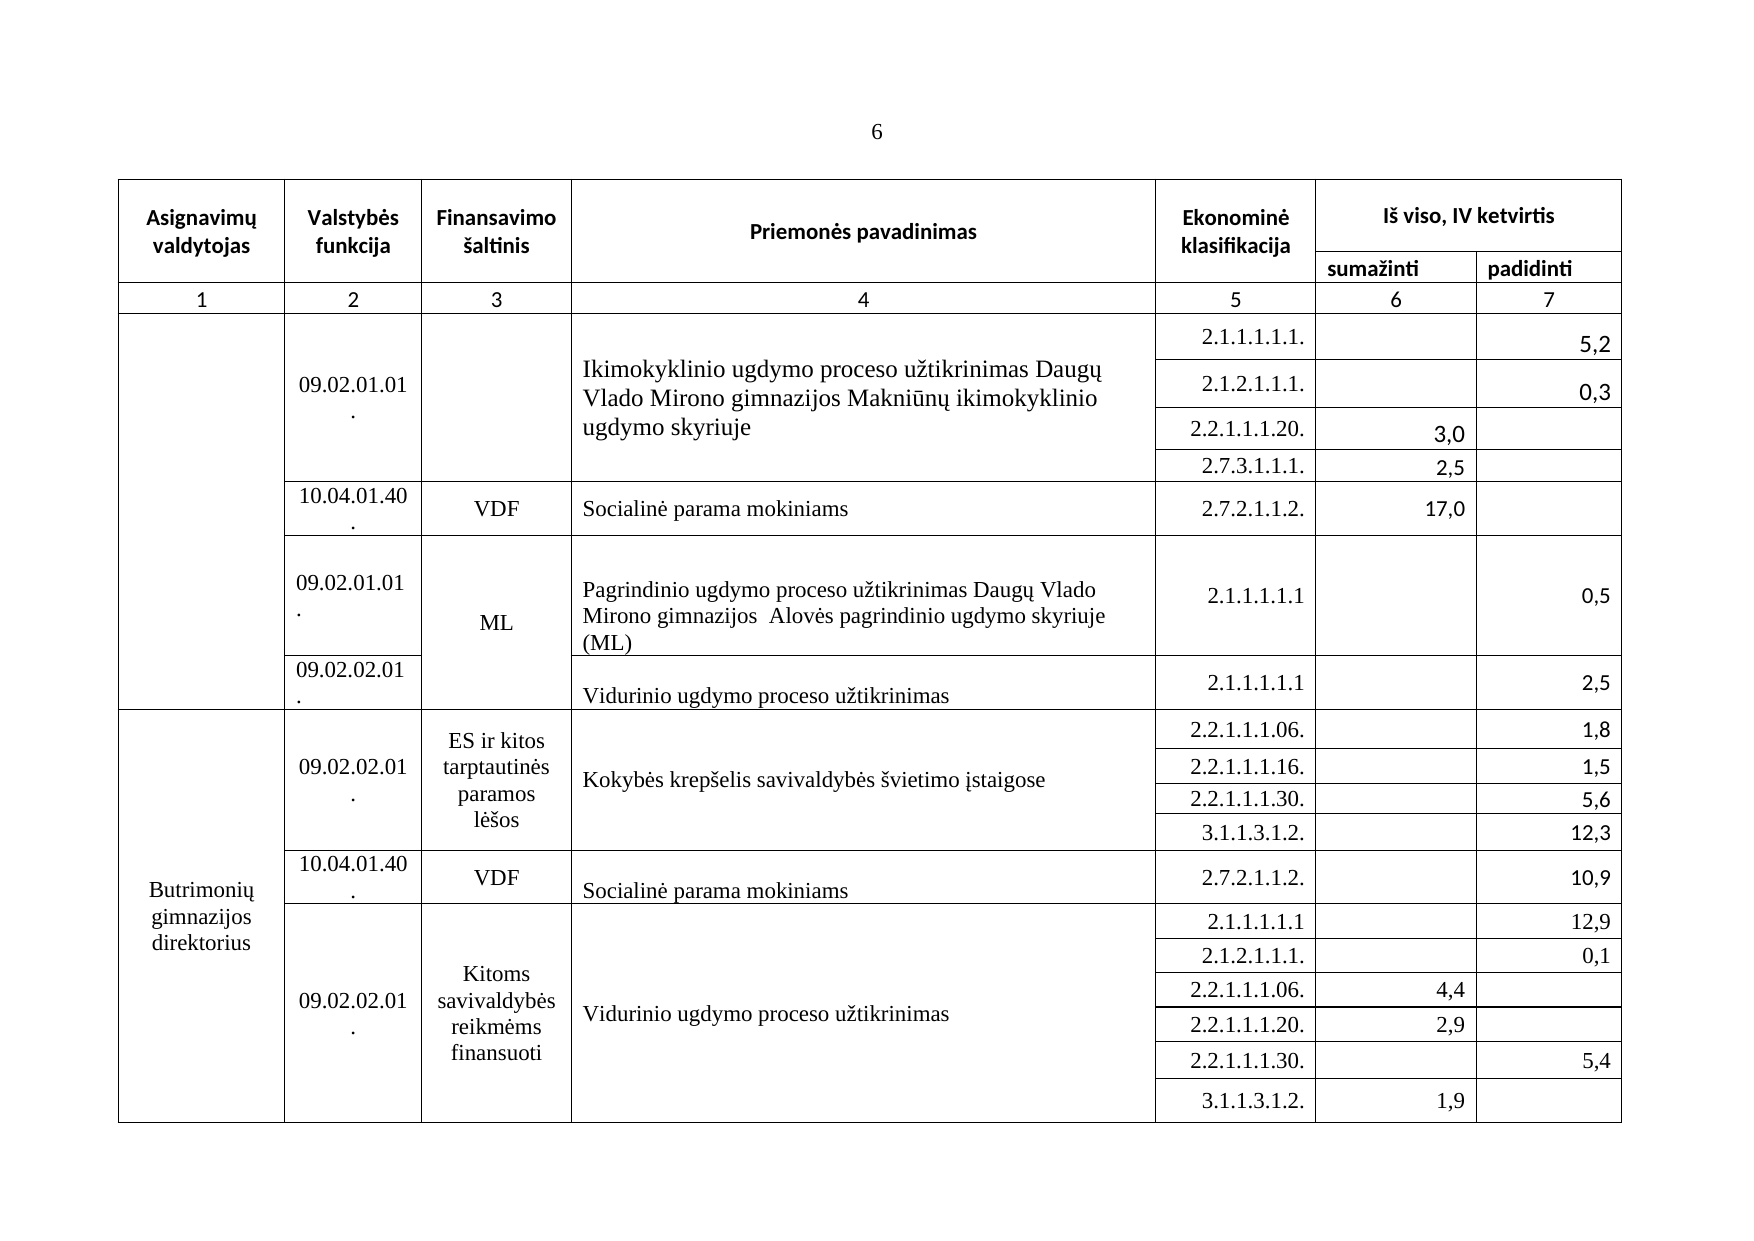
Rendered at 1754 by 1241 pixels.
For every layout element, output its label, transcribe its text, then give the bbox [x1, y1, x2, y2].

table_cell 2.1.2.1.1.1. [1156, 360, 1315, 407]
table_cell 2.1.1.1.1.1 [1156, 904, 1315, 938]
table_cell [1622, 972, 1648, 1006]
table_cell 0,5 [1477, 536, 1621, 655]
table_cell VDF [422, 482, 571, 534]
table_header Asignavimų valdytojas [119, 180, 284, 282]
table_cell 2,5 [1477, 656, 1621, 709]
table_header Priemonės pavadinimas [572, 180, 1155, 282]
table_cell [1316, 784, 1476, 813]
table_cell 1 [119, 283, 284, 313]
table_cell 1,8 [1477, 710, 1621, 748]
table_cell [119, 314, 284, 709]
table_cell Vidurinio ugdymo proceso užtikrinimas [572, 904, 1155, 1122]
table_cell 4,4 [1316, 973, 1476, 1006]
table_cell [1477, 1008, 1621, 1041]
table_cell [1622, 481, 1648, 534]
table_cell [1622, 938, 1648, 972]
table_cell [1622, 313, 1648, 358]
table_header Valstybės funkcija [285, 180, 421, 282]
table_cell 3.1.1.3.1.2. [1156, 1079, 1315, 1122]
table_cell 10,9 [1477, 851, 1621, 903]
table_cell 2.2.1.1.1.30. [1156, 1042, 1315, 1078]
table_cell 09.02.02.01. [285, 904, 421, 1122]
table_cell 1,9 [1316, 1079, 1476, 1122]
table_cell [1622, 1006, 1648, 1041]
table_cell [1622, 850, 1648, 903]
table_cell [1622, 655, 1648, 709]
table_cell [1316, 360, 1476, 407]
table_cell 2.2.1.1.1.06. [1156, 710, 1315, 748]
table_cell 1,5 [1477, 749, 1621, 783]
table_cell [1622, 1078, 1648, 1122]
table_cell 4 [572, 283, 1155, 313]
table_cell Socialinė parama mokiniams [572, 851, 1155, 903]
table_cell 5,6 [1477, 784, 1621, 813]
table_cell 2.2.1.1.1.30. [1156, 784, 1315, 813]
table_cell [1477, 450, 1621, 481]
table_cell 0,3 [1477, 360, 1621, 407]
table_cell 2,9 [1316, 1008, 1476, 1041]
table_cell 12,3 [1477, 814, 1621, 849]
table_cell [1316, 851, 1476, 903]
table_cell 2.1.1.1.1.1 [1156, 536, 1315, 655]
table_cell ES ir kitos tarptautinės paramos lėšos [422, 710, 571, 849]
table_cell 17,0 [1316, 482, 1476, 534]
table_cell [422, 314, 571, 481]
table_cell [1477, 973, 1621, 1006]
table_cell 09.02.02.01. [285, 656, 421, 709]
table_cell [1316, 656, 1476, 709]
table_cell Kokybės krepšelis savivaldybės švietimo įstaigose [572, 710, 1155, 849]
table_cell [1622, 903, 1648, 938]
table_cell [1477, 1079, 1621, 1122]
table_cell [1316, 1042, 1476, 1078]
table_cell [1316, 904, 1476, 938]
table_cell Kitoms savivaldybės reikmėms finansuoti [422, 904, 571, 1122]
table_cell [1316, 749, 1476, 783]
table_cell [1477, 482, 1621, 534]
table_cell 09.02.02.01. [285, 710, 421, 849]
table_cell [1622, 219, 1648, 251]
table_cell 5,4 [1477, 1042, 1621, 1078]
table_cell 10.04.01.40. [285, 482, 421, 534]
table_cell Butrimonių gimnazijos direktorius [119, 710, 284, 1122]
table_cell [1622, 359, 1648, 407]
table_cell 3,0 [1316, 408, 1476, 449]
table_cell 12,9 [1477, 904, 1621, 938]
table_header Iš viso, IV ketvirtis [1316, 180, 1621, 251]
table_header [1622, 179, 1648, 219]
table_cell [1622, 1041, 1648, 1078]
table_cell 09.02.01.01. [285, 536, 421, 655]
table_cell VDF [422, 851, 571, 903]
table_cell 09.02.01.01. [285, 314, 421, 481]
table_cell 3.1.1.3.1.2. [1156, 814, 1315, 849]
table_cell padidinti [1477, 252, 1621, 282]
table_cell 2.2.1.1.1.06. [1156, 973, 1315, 1006]
table_cell 2.1.1.1.1.1 [1156, 656, 1315, 709]
table_cell [1622, 748, 1648, 783]
table_cell 3 [422, 283, 571, 313]
table_cell 2.2.1.1.1.20. [1156, 1008, 1315, 1041]
table_cell 2,5 [1316, 450, 1476, 481]
table_cell 2.7.2.1.1.2. [1156, 482, 1315, 534]
table_cell [1316, 939, 1476, 972]
table_cell [1622, 813, 1648, 849]
table_cell [1622, 282, 1648, 313]
table_cell [1622, 407, 1648, 449]
table_cell 2.1.2.1.1.1. [1156, 939, 1315, 972]
table_cell [1316, 814, 1476, 849]
table_cell 5 [1156, 283, 1315, 313]
table_header Finansavimo šaltinis [422, 180, 571, 282]
table_cell [1622, 709, 1648, 748]
table_cell 2.2.1.1.1.16. [1156, 749, 1315, 783]
table_cell Vidurinio ugdymo proceso užtikrinimas [572, 656, 1155, 709]
table_cell 2.7.3.1.1.1. [1156, 450, 1315, 481]
table_cell [1622, 783, 1648, 813]
table_cell 7 [1477, 283, 1621, 313]
table_cell sumažinti [1316, 252, 1476, 282]
table_cell [1316, 536, 1476, 655]
table_cell [1622, 449, 1648, 481]
table_cell [1316, 710, 1476, 748]
table_cell [1477, 408, 1621, 449]
table_cell ML [422, 536, 571, 709]
table_cell Ikimokyklinio ugdymo proceso užtikrinimas Daugų Vlado Mirono gimnazijos Makniūnų ikimokyklinio ugdymo skyriuje [572, 314, 1155, 481]
table_cell [1622, 251, 1648, 282]
table_cell [1622, 535, 1648, 655]
table_cell 2 [285, 283, 421, 313]
table_cell Socialinė parama mokiniams [572, 482, 1155, 534]
table_cell 0,1 [1477, 939, 1621, 972]
table_cell 10.04.01.40. [285, 851, 421, 903]
table_cell 6 [1316, 283, 1476, 313]
table_cell 5,2 [1477, 314, 1621, 358]
table_cell 2.2.1.1.1.20. [1156, 408, 1315, 449]
table_cell Pagrindinio ugdymo proceso užtikrinimas Daugų Vlado Mirono gimnazijos Alovės pagrindinio ugdymo skyriuje (ML) [572, 536, 1155, 655]
table_cell [1316, 314, 1476, 358]
table_cell 2.7.2.1.1.2. [1156, 851, 1315, 903]
table_header Ekonominė klasifikacija [1156, 180, 1315, 282]
table_cell 2.1.1.1.1.1. [1156, 314, 1315, 358]
